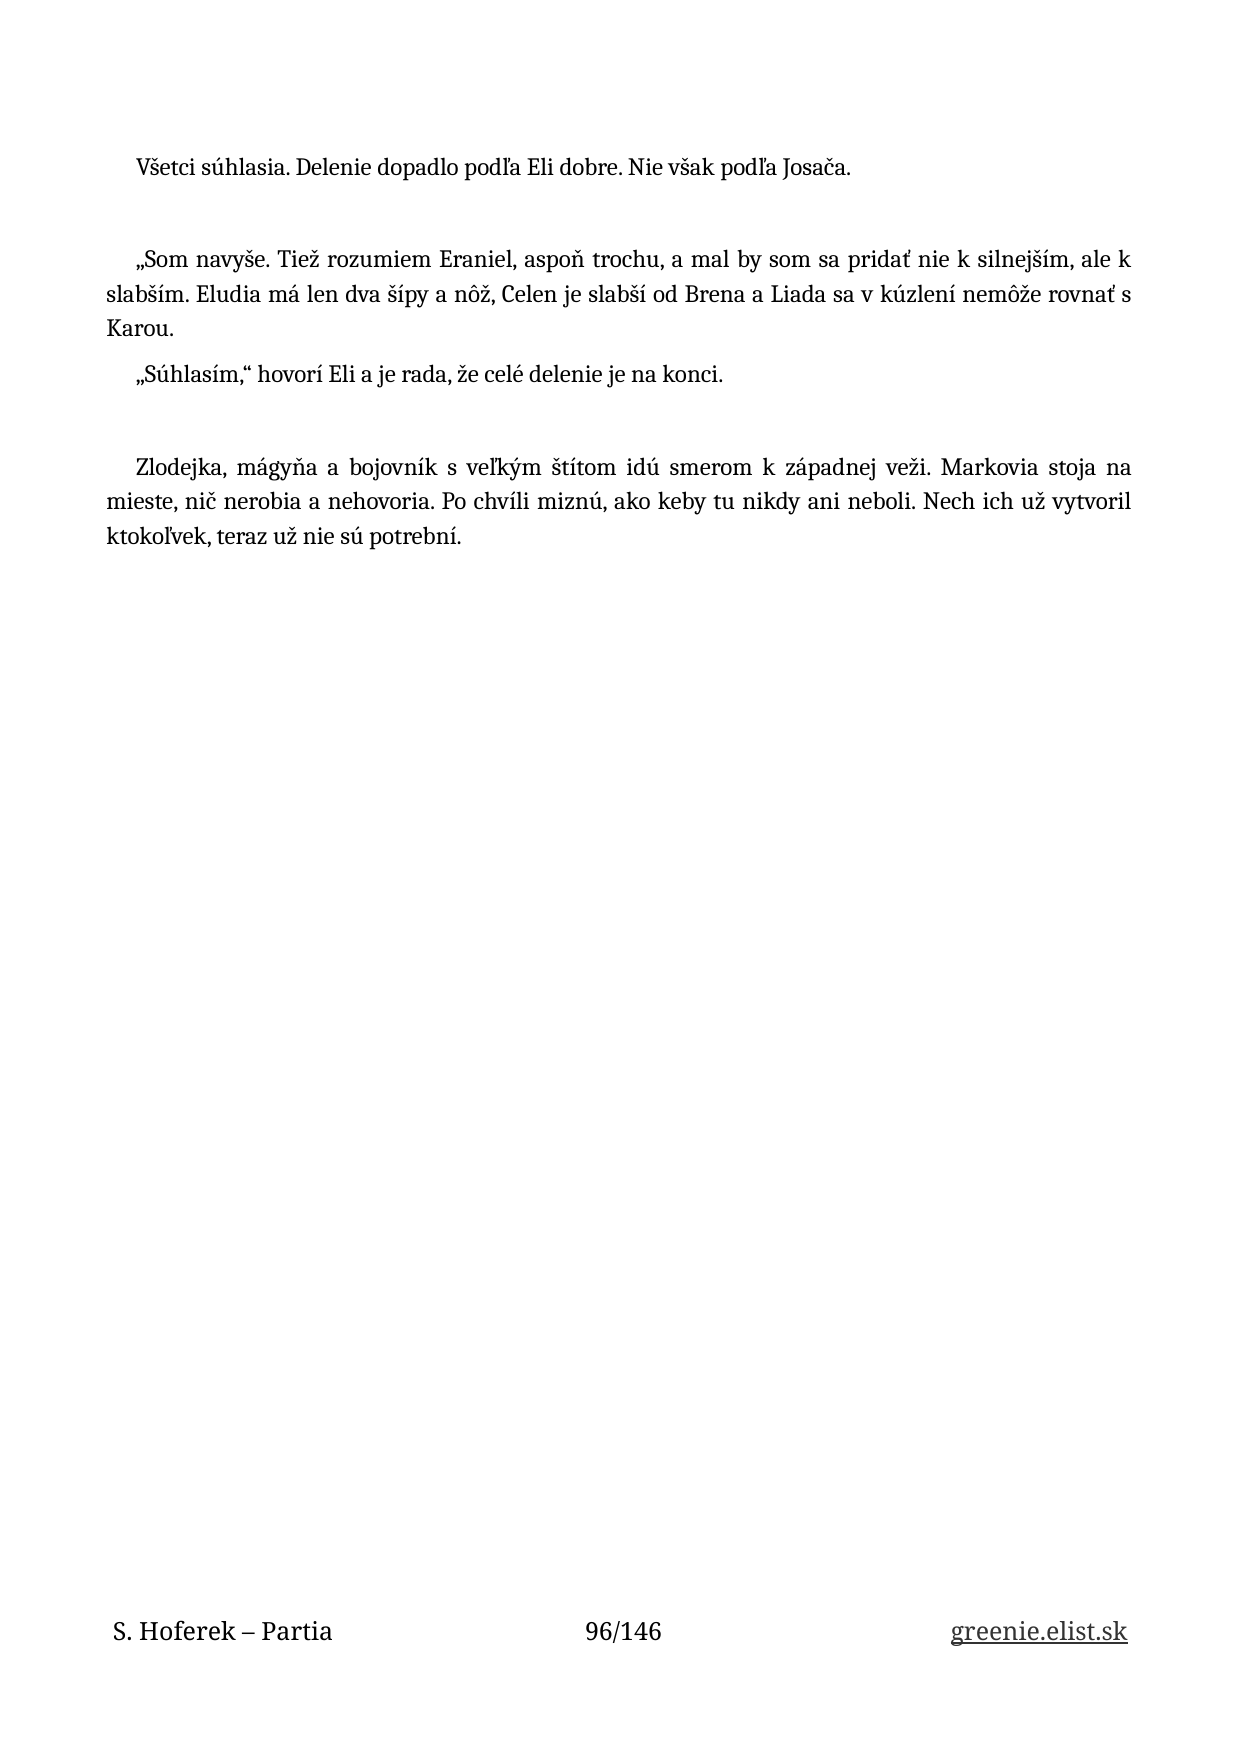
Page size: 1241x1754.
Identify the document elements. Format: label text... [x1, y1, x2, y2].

text „Som navyše. Tiež rozumiem Eraniel, aspoň trochu, a mal by som sa pridať nie k silnejším, ale k slabším. Eludia má len dva šípy a nôž, Celen je slabší od Brena a Liada sa v kúzlení nemôže rovnať s Karou. [106, 245, 1134, 343]
text Všetci súhlasia. Delenie dopadlo podľa Eli dobre. Nie však podľa Josača. [106, 152, 1134, 181]
text Zlodejka, mágyňa a bojovník s veľkým štítom idú smerom k západnej veži. Markovia stoja na mieste, nič nerobia a nehovoria. Po chvíli miznú, ako keby tu nikdy ani neboli. Nech ich už vytvoril ktokoľvek, teraz už nie sú potrební. [106, 453, 1134, 550]
text „Súhlasím,“ hovorí Eli a je rada, že celé delenie je na konci. [106, 360, 1134, 389]
